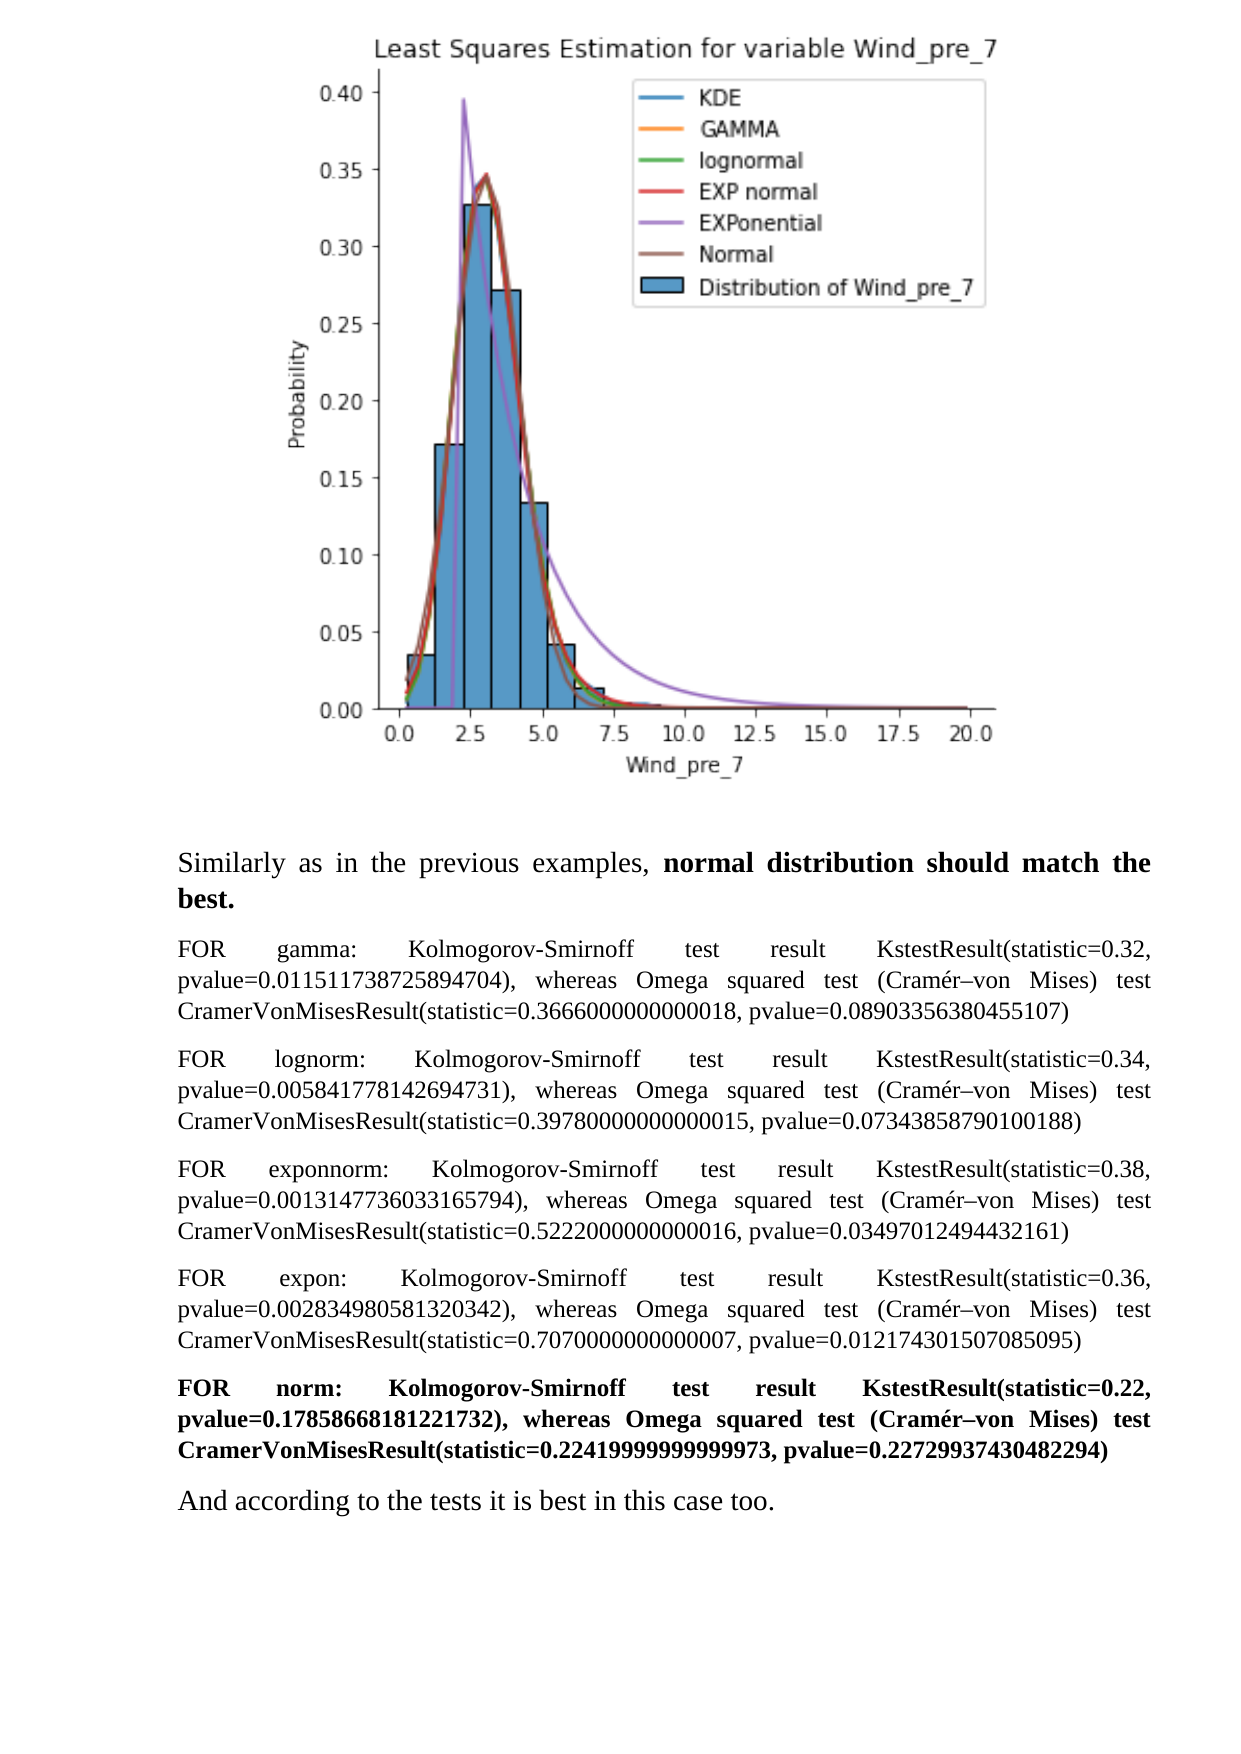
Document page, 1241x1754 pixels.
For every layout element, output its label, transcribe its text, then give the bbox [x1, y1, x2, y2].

text FOR expon: Kolmogorov-Smirnoff test result KstestResult(statistic=0.36, pvalue=0.002834980581320342), whereas Omega squared test (Cramér–von Mises) test CramerVonMisesResult(statistic=0.7070000000000007, pvalue=0.012174301507085095) [177, 1263, 1152, 1354]
text Similarly as in the previous examples, normal distribution should match the best. [177, 845, 1152, 915]
text FOR lognorm: Kolmogorov-Smirnoff test result KstestResult(statistic=0.34, pvalue=0.005841778142694731), whereas Omega squared test (Cramér–von Mises) test CramerVonMisesResult(statistic=0.39780000000000015, pvalue=0.07343858790100188) [177, 1044, 1152, 1135]
picture [274, 23, 1014, 790]
text FOR gamma: Kolmogorov-Smirnoff test result KstestResult(statistic=0.32, pvalue=0.011511738725894704), whereas Omega squared test (Cramér–von Mises) test CramerVonMisesResult(statistic=0.3666000000000018, pvalue=0.08903356380455107) [177, 934, 1152, 1025]
text FOR exponnorm: Kolmogorov-Smirnoff test result KstestResult(statistic=0.38, pvalue=0.0013147736033165794), whereas Omega squared test (Cramér–von Mises) test CramerVonMisesResult(statistic=0.5222000000000016, pvalue=0.03497012494432161) [177, 1154, 1152, 1244]
text FOR norm: Kolmogorov-Smirnoff test result KstestResult(statistic=0.22, pvalue=0.17858668181221732), whereas Omega squared test (Cramér–von Mises) test CramerVonMisesResult(statistic=0.22419999999999973, pvalue=0.22729937430482294) [177, 1373, 1152, 1464]
text And according to the tests it is best in this case too. [177, 1483, 1152, 1517]
